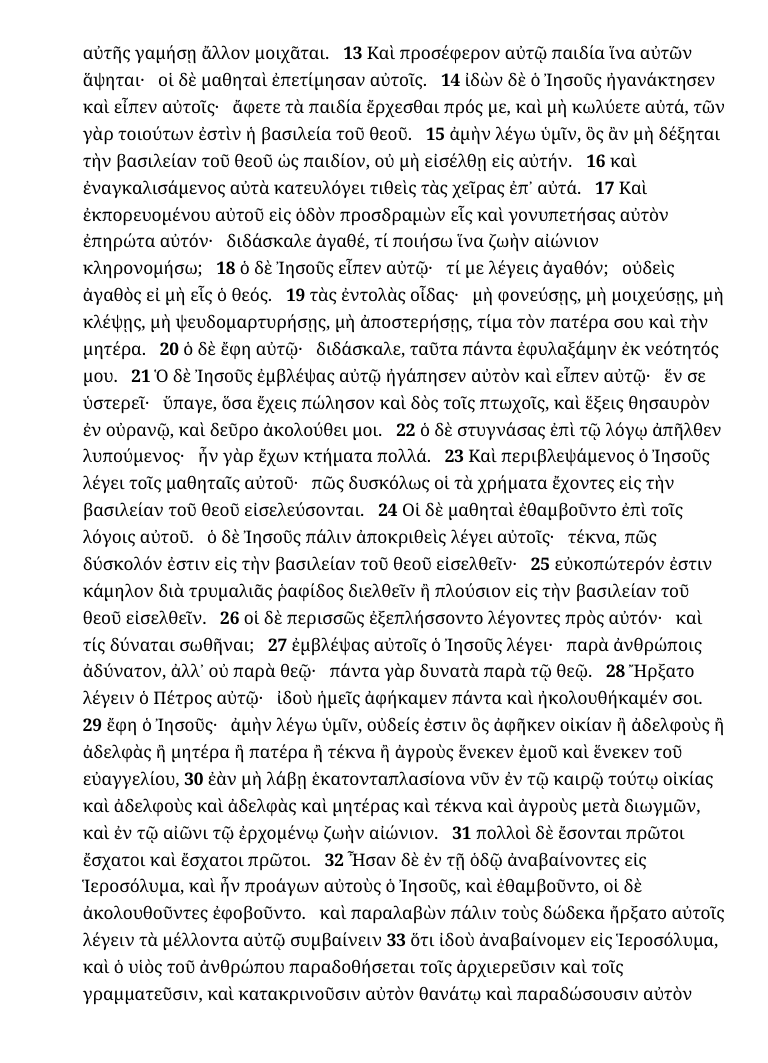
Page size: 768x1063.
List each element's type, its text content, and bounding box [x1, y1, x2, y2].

text αὐτῆς γαμήσῃ ἄλλον μοιχᾶται. 13 Καὶ προσέφερον αὐτῷ παιδία ἵνα αὐτῶν ἅψηται· οἱ δὲ μαθηταὶ ἐπετίμησαν αὐτοῖς. 14 ἰδὼν δὲ ὁ Ἰησοῦς ἠγανάκτησεν καὶ εἶπεν αὐτοῖς· ἄφετε τὰ παιδία ἔρχεσθαι πρός με, καὶ μὴ κωλύετε αὐτά, τῶν γὰρ τοιούτων ἐστὶν ἡ βασιλεία τοῦ θεοῦ. 15 ἀμὴν λέγω ὑμῖν, ὃς ἂν μὴ δέξηται τὴν βασιλείαν τοῦ θεοῦ ὡς παιδίον, οὐ μὴ εἰσέλθῃ εἰς αὐτήν. 16 καὶ ἐναγκαλισάμενος αὐτὰ κατευλόγει τιθεὶς τὰς χεῖρας ἐπ᾽ αὐτά. 17 Καὶ ἐκπορευομένου αὐτοῦ εἰς ὁδὸν προσδραμὼν εἷς καὶ γονυπετήσας αὐτὸν ἐπηρώτα αὐτόν· διδάσκαλε ἀγαθέ, τί ποιήσω ἵνα ζωὴν αἰώνιον κληρονομήσω; 18 ὁ δὲ Ἰησοῦς εἶπεν αὐτῷ· τί με λέγεις ἀγαθόν; οὐδεὶς ἀγαθὸς εἰ μὴ εἷς ὁ θεός. 19 τὰς ἐντολὰς οἶδας· μὴ φονεύσῃς, μὴ μοιχεύσῃς, μὴ κλέψῃς, μὴ ψευδομαρτυρήσῃς, μὴ ἀποστερήσῃς, τίμα τὸν πατέρα σου καὶ τὴν μητέρα. 20 ὁ δὲ ἔφη αὐτῷ· διδάσκαλε, ταῦτα πάντα ἐφυλαξάμην ἐκ νεότητός μου. 21 Ὁ δὲ Ἰησοῦς ἐμβλέψας αὐτῷ ἠγάπησεν αὐτὸν καὶ εἶπεν αὐτῷ· ἕν σε ὑστερεῖ· ὕπαγε, ὅσα ἔχεις πώλησον καὶ δὸς τοῖς πτωχοῖς, καὶ ἕξεις θησαυρὸν ἐν οὐρανῷ, καὶ δεῦρο ἀκολούθει μοι. 22 ὁ δὲ στυγνάσας ἐπὶ τῷ λόγῳ ἀπῆλθεν λυπούμενος· ἦν γὰρ ἔχων κτήματα πολλά. 23 Καὶ περιβλεψάμενος ὁ Ἰησοῦς λέγει τοῖς μαθηταῖς αὐτοῦ· πῶς δυσκόλως οἱ τὰ χρήματα ἔχοντες εἰς τὴν βασιλείαν τοῦ θεοῦ εἰσελεύσονται. 24 Οἱ δὲ μαθηταὶ ἐθαμβοῦντο ἐπὶ τοῖς λόγοις αὐτοῦ. ὁ δὲ Ἰησοῦς πάλιν ἀποκριθεὶς λέγει αὐτοῖς· τέκνα, πῶς δύσκολόν ἐστιν εἰς τὴν βασιλείαν τοῦ θεοῦ εἰσελθεῖν· 25 εὐκοπώτερόν ἐστιν κάμηλον διὰ τρυμαλιᾶς ῥαφίδος διελθεῖν ἢ πλούσιον εἰς τὴν βασιλείαν τοῦ θεοῦ εἰσελθεῖν. 26 οἱ δὲ περισσῶς ἐξεπλήσσοντο λέγοντες πρὸς αὐτόν· καὶ τίς δύναται σωθῆναι; 27 ἐμβλέψας αὐτοῖς ὁ Ἰησοῦς λέγει· παρὰ ἀνθρώποις ἀδύνατον, ἀλλ᾽ οὐ παρὰ θεῷ· πάντα γὰρ δυνατὰ παρὰ τῷ θεῷ. 28 Ἤρξατο λέγειν ὁ Πέτρος αὐτῷ· ἰδοὺ ἡμεῖς ἀφήκαμεν πάντα καὶ ἠκολουθήκαμέν σοι. 29 ἔφη ὁ Ἰησοῦς· ἀμὴν λέγω ὑμῖν, οὐδείς ἐστιν ὃς ἀφῆκεν οἰκίαν ἢ ἀδελφοὺς ἢ ἀδελφὰς ἢ μητέρα ἢ πατέρα ἢ τέκνα ἢ ἀγροὺς ἕνεκεν ἐμοῦ καὶ ἕνεκεν τοῦ εὐαγγελίου, 30 ἐὰν μὴ λάβῃ ἑκατονταπλασίονα νῦν ἐν τῷ καιρῷ τούτῳ οἰκίας καὶ ἀδελφοὺς καὶ ἀδελφὰς καὶ μητέρας καὶ τέκνα καὶ ἀγροὺς μετὰ διωγμῶν, καὶ ἐν τῷ αἰῶνι τῷ ἐρχομένῳ ζωὴν αἰώνιον. 31 πολλοὶ δὲ ἔσονται πρῶτοι ἔσχατοι καὶ ἔσχατοι πρῶτοι. 32 Ἦσαν δὲ ἐν τῇ ὁδῷ ἀναβαίνοντες εἰς Ἱεροσόλυμα, καὶ ἦν προάγων αὐτοὺς ὁ Ἰησοῦς, καὶ ἐθαμβοῦντο, οἱ δὲ ἀκολουθοῦντες ἐφοβοῦντο. καὶ παραλαβὼν πάλιν τοὺς δώδεκα ἤρξατο αὐτοῖς λέγειν τὰ μέλλοντα αὐτῷ συμβαίνειν 33 ὅτι ἰδοὺ ἀναβαίνομεν εἰς Ἱεροσόλυμα, καὶ ὁ υἱὸς τοῦ ἀνθρώπου παραδοθήσεται τοῖς ἀρχιερεῦσιν καὶ τοῖς γραμματεῦσιν, καὶ κατακρινοῦσιν αὐτὸν θανάτῳ καὶ παραδώσουσιν αὐτὸν [83, 41, 726, 1005]
